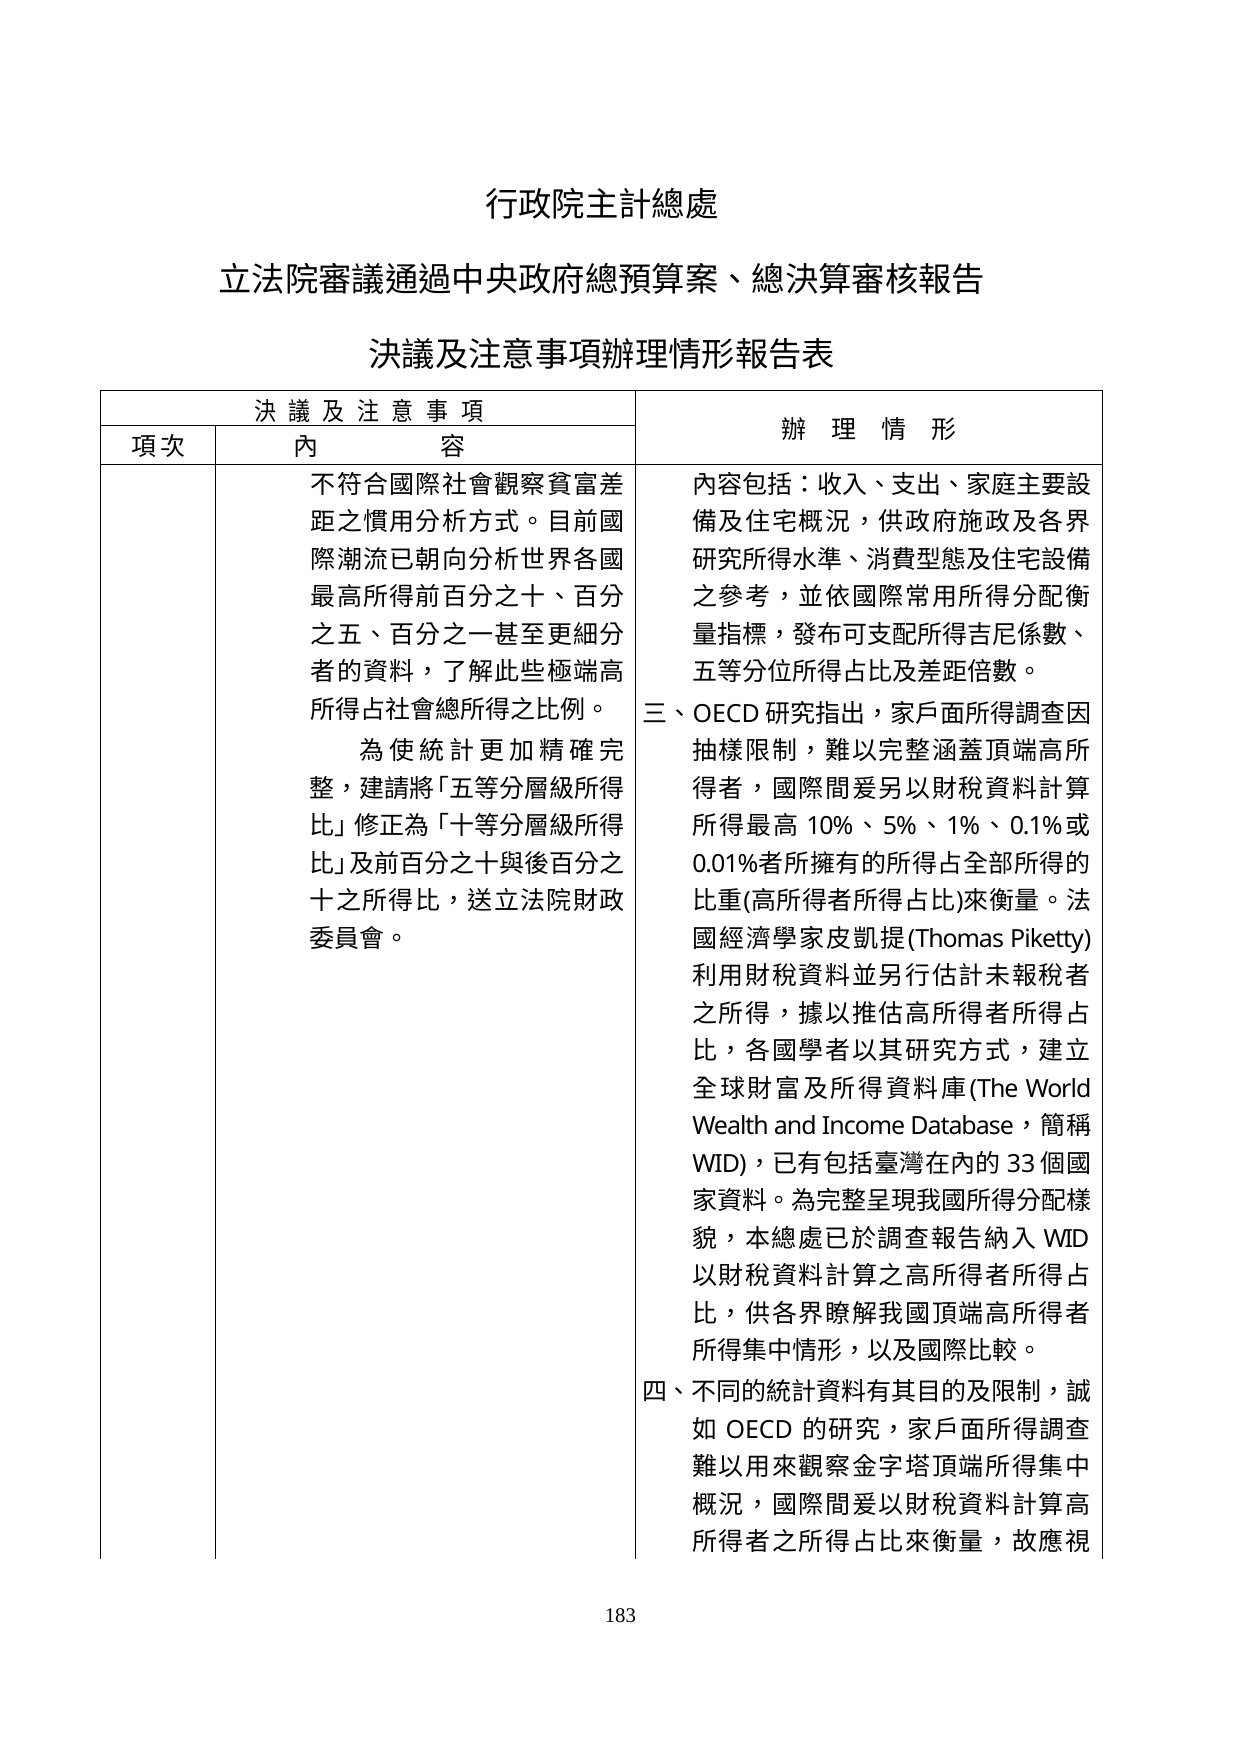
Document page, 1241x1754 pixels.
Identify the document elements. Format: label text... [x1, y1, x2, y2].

table_cell 決議及注意事項 [101, 391, 635, 425]
table_cell 辦理情形 [636, 391, 1102, 464]
table_cell 內容包括：收入、支出、家庭主要設備及住宅概況，供政府施政及各界研究所得水準、消費型態及住宅設備之參考，並依國際常用所得分配衡量指標，發布可支配所得吉尼係數、五等分位所得占比及差距倍數。 三、OECD研究指出，家戶面所得調查因抽樣限制，難以完整涵蓋頂端高所得者，國際間爰另以財稅資料計算所得最高10%、5%、1%、0.1%或0.01%者所擁有的所得占全部所得的比重(高所得者所得占比)來衡量。法國經濟學家皮凱提(Thomas Piketty)利用財稅資料並另行估計未報稅者之所得，據以推估高所得者所得占比，各國學者以其研究方式，建立全球財富及所得資料庫(The World Wealth and Income Database，簡稱WID)，已有包括臺灣在內的33個國家資料。為完整呈現我國所得分配樣貌，本總處已於調查報告納入WID以財稅資料計算之高所得者所得占比，供各界瞭解我國頂端高所得者所得集中情形，以及國際比較。 四、不同的統計資料有其目的及限制，誠如 OECD 的研究，家戶面所得調查難以用來觀察金字塔頂端所得集中概況，國際間爰以財稅資料計算高所得者之所得占比來衡量，故應視 [636, 465, 1102, 1559]
table_cell 內 容 [216, 426, 635, 464]
table_cell 不符合國際社會觀察貧富差距之慣用分析方式。目前國際潮流已朝向分析世界各國最高所得前百分之十、百分之五、百分之一甚至更細分者的資料，了解此些極端高所得占社會總所得之比例。 為使統計更加精確完整，建請將「五等分層級所得比」修正為「十等分層級所得比」及前百分之十與後百分之十之所得比，送立法院財政委員會。 [216, 465, 635, 1559]
table_cell [101, 465, 215, 1559]
table_header 行政院主計總處 立法院審議通過中央政府總預算案、總決算審核報告 決議及注意事項辦理情形報告表 [101, 165, 1102, 389]
table_cell 項次 [101, 426, 215, 464]
